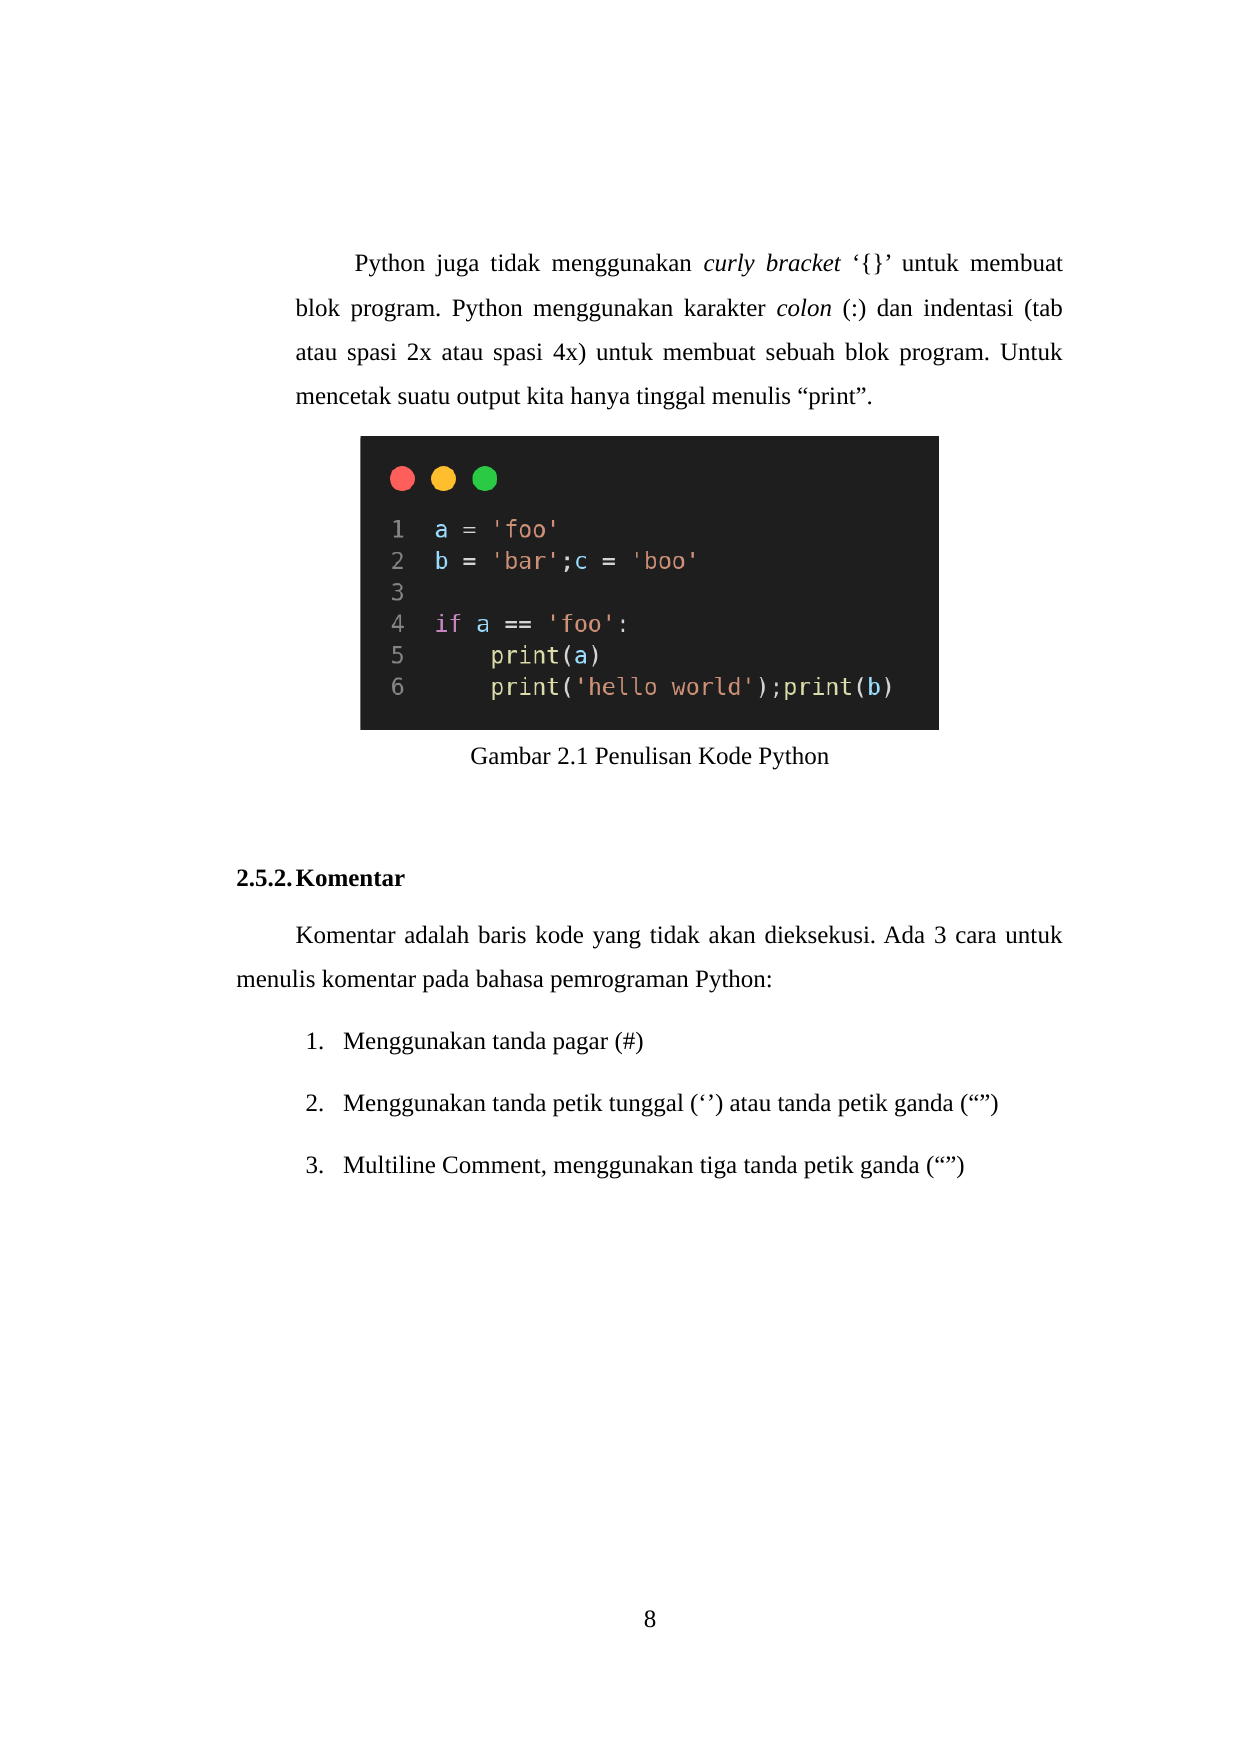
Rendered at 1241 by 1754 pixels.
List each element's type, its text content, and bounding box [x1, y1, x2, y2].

text [360, 423, 939, 436]
text Gambar 2.1 Penulisan Kode Python [360, 730, 939, 773]
list Menggunakan tanda pagar (#) [305, 1014, 1063, 1058]
text Python juga tidak menggunakan curly bracket ‘{}’ untuk membuat blok program. Python menggunakan karakter colon (:) dan indentasi (tab atau spasi 2x atau spasi 4x) untuk membuat sebuah blok program. Untuk mencetak suatu output kita hanya tinggal menulis “print”. [295, 236, 1063, 413]
list Multiline Comment, menggunakan tiga tanda petik ganda (“”) [305, 1138, 1063, 1182]
text Komentar adalah baris kode yang tidak akan dieksekusi. Ada 3 cara untuk menulis komentar pada bahasa pemrograman Python: [236, 908, 1063, 996]
picture [360, 436, 939, 730]
list Menggunakan tanda petik tunggal (‘’) atau tanda petik ganda (“”) [305, 1076, 1063, 1120]
subtitle Komentar [236, 851, 1063, 895]
